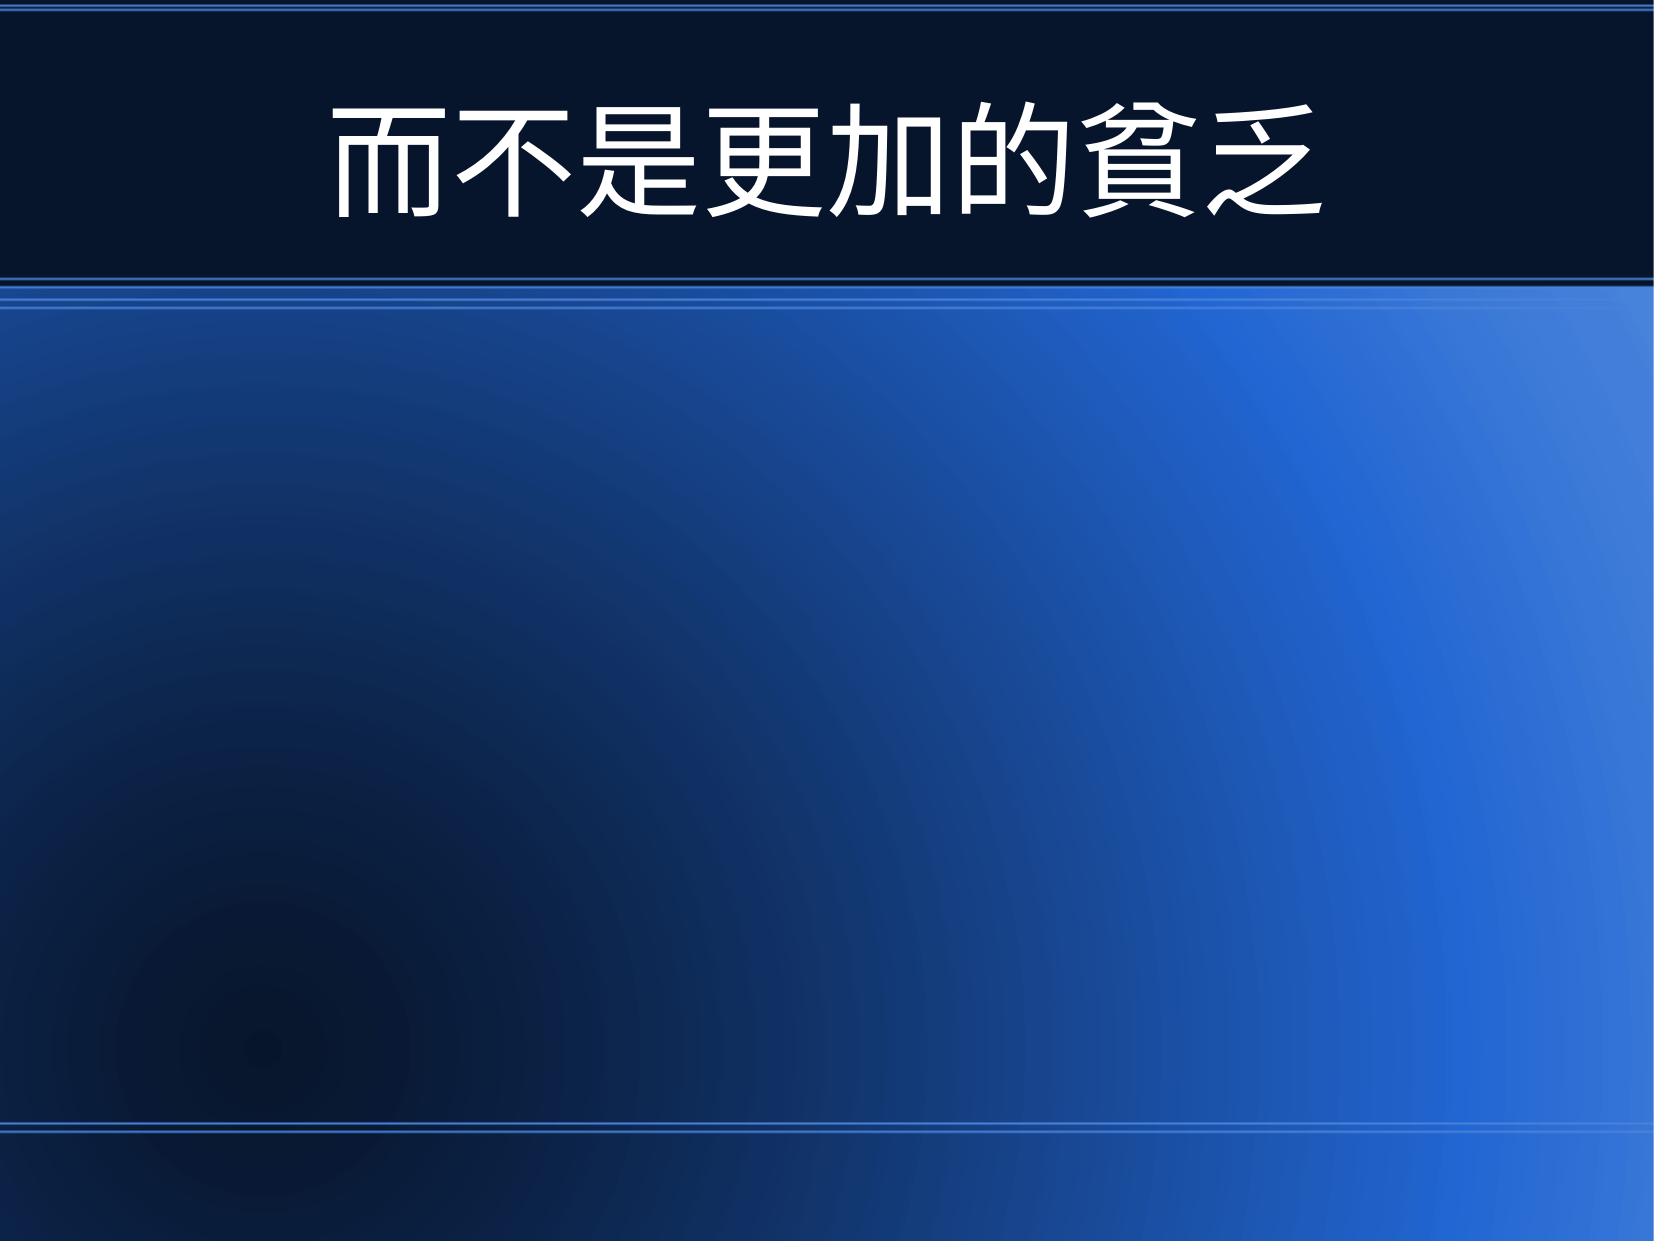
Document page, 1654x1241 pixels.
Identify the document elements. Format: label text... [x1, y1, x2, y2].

title 而不是更加的貧乏 [82, 49, 1571, 257]
picture [0, 0, 1654, 1241]
